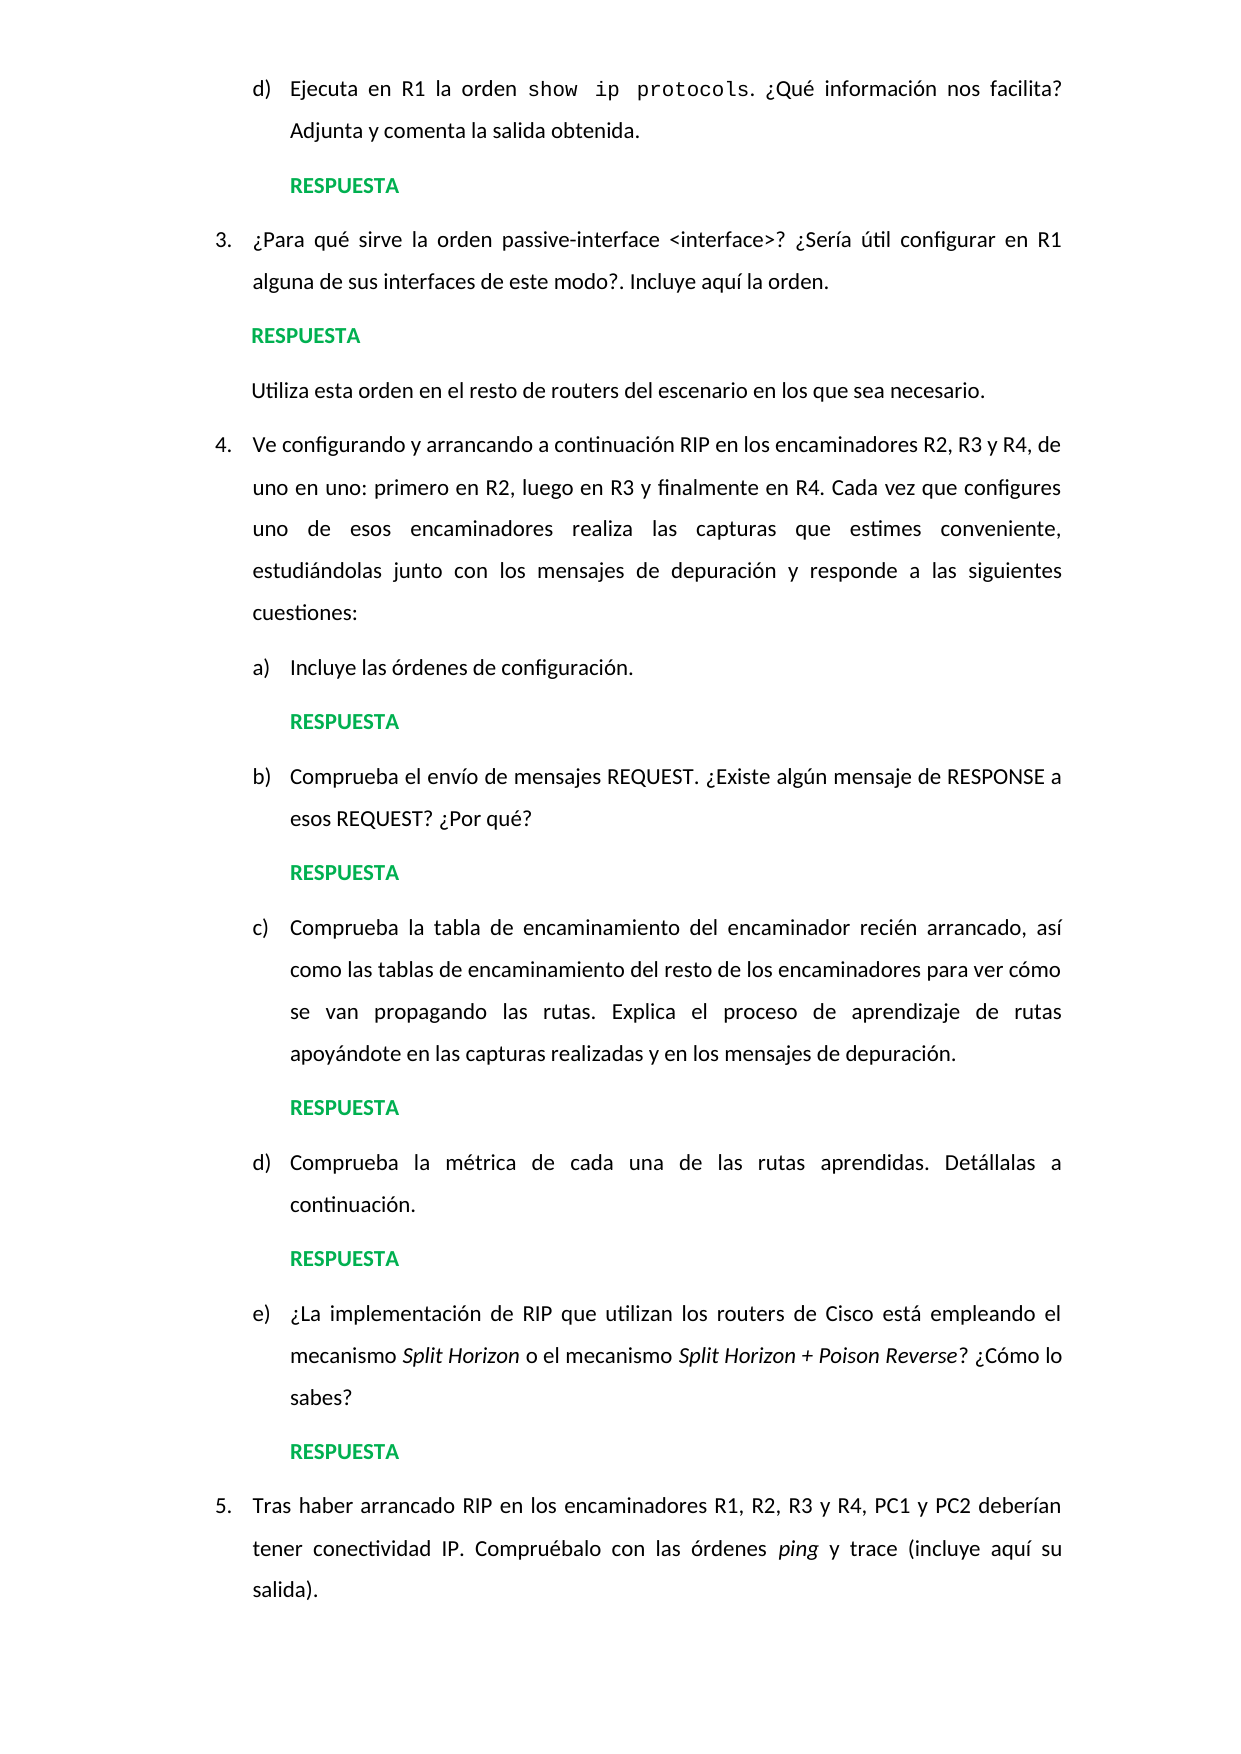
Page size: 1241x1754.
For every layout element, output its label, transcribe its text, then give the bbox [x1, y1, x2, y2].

text RESPUESTA [290, 171, 1063, 199]
list ¿La implementación de RIP que utilizan los routers de Cisco está empleando el mecanismo Split Horizon o el mecanismo Split Horizon + Poison Reverse? ¿Cómo lo sabes? [252, 1299, 1063, 1411]
text Utiliza esta orden en el resto de routers del escenario en los que sea necesario. [251, 376, 1063, 404]
text RESPUESTA [290, 1437, 1063, 1465]
list Comprueba la métrica de cada una de las rutas aprendidas. Detállalas a continuación. [252, 1148, 1063, 1218]
list Ejecuta en R1 la orden show ip protocols. ¿Qué información nos facilita? Adjunta y comenta la salida obtenida. [252, 74, 1063, 144]
list Comprueba la tabla de encaminamiento del encaminador recién arrancado, así como las tablas de encaminamiento del resto de los encaminadores para ver cómo se van propagando las rutas. Explica el proceso de aprendizaje de rutas apoyándote en las capturas realizadas y en los mensajes de depuración. [252, 913, 1063, 1067]
list Ve configurando y arrancando a continuación RIP en los encaminadores R2, R3 y R4, de uno en uno: primero en R2, luego en R3 y finalmente en R4. Cada vez que configures uno de esos encaminadores realiza las capturas que estimes conveniente, estudiándolas junto con los mensajes de depuración y responde a las siguientes cuestiones: [215, 431, 1063, 627]
text RESPUESTA [290, 1244, 1063, 1272]
text RESPUESTA [290, 1093, 1063, 1121]
text RESPUESTA [251, 322, 1063, 350]
list Incluye las órdenes de configuración. [252, 653, 1063, 681]
list Comprueba el envío de mensajes REQUEST. ¿Existe algún mensaje de RESPONSE a esos REQUEST? ¿Por qué? [252, 762, 1063, 832]
list ¿Para qué sirve la orden passive-interface <interface>? ¿Sería útil configurar en R1 alguna de sus interfaces de este modo?. Incluye aquí la orden. [215, 225, 1063, 295]
text RESPUESTA [290, 707, 1063, 736]
list Tras haber arrancado RIP en los encaminadores R1, R2, R3 y R4, PC1 y PC2 deberían tener conectividad IP. Compruébalo con las órdenes ping y trace (incluye aquí su salida). [215, 1492, 1063, 1604]
text RESPUESTA [290, 858, 1063, 886]
